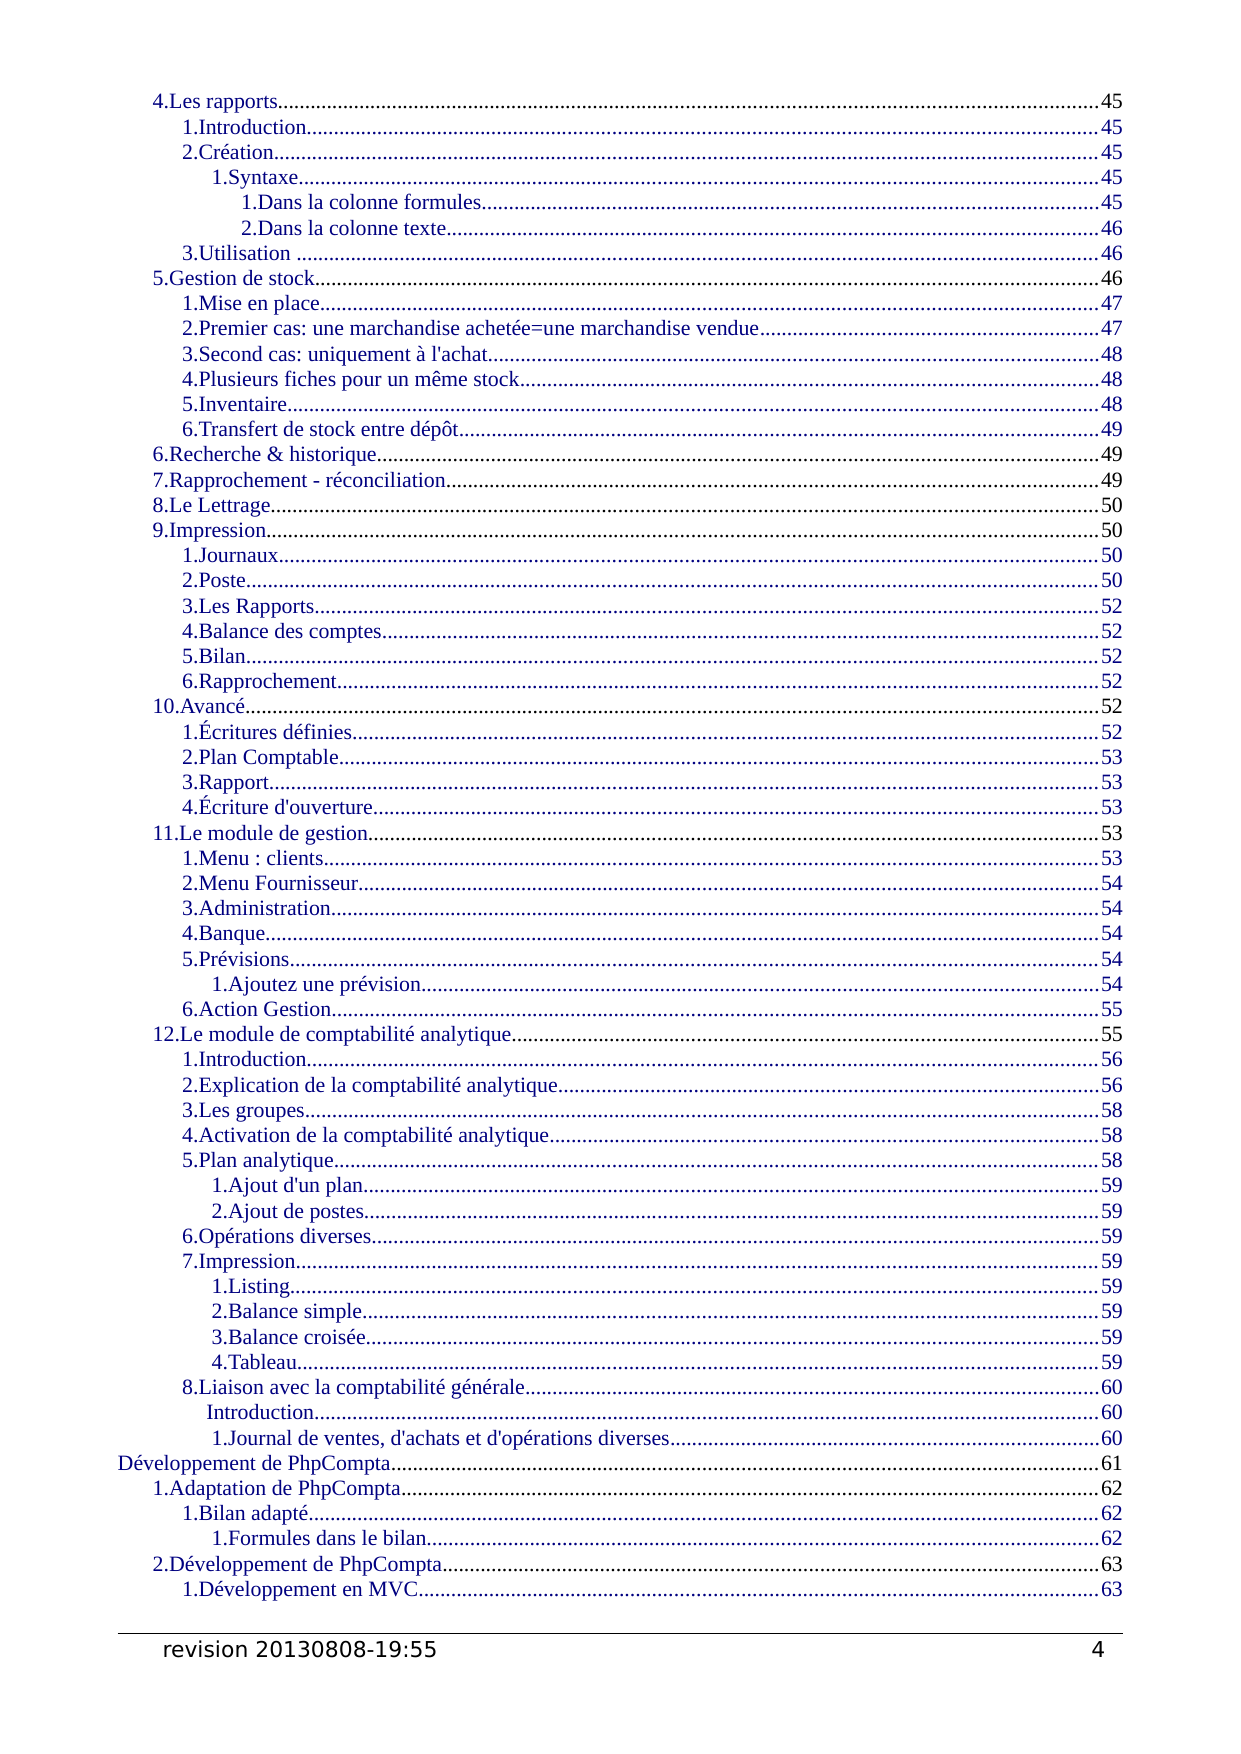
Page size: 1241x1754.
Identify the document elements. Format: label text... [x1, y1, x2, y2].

text 1.Développement en MVC 63 [176, 1576, 1123, 1601]
text 4.Banque 54 [176, 920, 1123, 946]
text 2.Explication de la comptabilité analytique 56 [176, 1072, 1123, 1097]
text 11.Le module de gestion 53 [147, 819, 1123, 845]
text 3.Rapport 53 [176, 769, 1123, 794]
text 10.Avancé 52 [147, 693, 1123, 719]
text 2.Premier cas: une marchandise achetée=une marchandise vendue 47 [176, 315, 1123, 341]
text 5.Prévisions 54 [176, 946, 1123, 971]
text 12.Le module de comptabilité analytique 55 [147, 1021, 1123, 1046]
text 3.Les groupes 58 [176, 1097, 1123, 1122]
text 4.Tableau 59 [206, 1349, 1123, 1374]
text 2.Balance simple 59 [206, 1298, 1123, 1324]
text Développement de PhpCompta 61 [117, 1450, 1123, 1475]
text 6.Rapprochement 52 [176, 668, 1123, 693]
text 4.Balance des comptes 52 [176, 618, 1123, 643]
text 7.Rapprochement - réconciliation 49 [147, 467, 1123, 492]
text 4.Plusieurs fiches pour un même stock 48 [176, 366, 1123, 391]
text 5.Plan analytique 58 [176, 1147, 1123, 1172]
text 1.Formules dans le bilan 62 [206, 1525, 1123, 1551]
text 6.Transfert de stock entre dépôt 49 [176, 416, 1123, 441]
text 1.Bilan adapté 62 [176, 1500, 1123, 1525]
text 1.Syntaxe 45 [206, 164, 1123, 189]
text 1.Dans la colonne formules 45 [235, 189, 1123, 214]
text 5.Gestion de stock 46 [147, 265, 1123, 290]
text 2.Plan Comptable 53 [176, 744, 1123, 769]
text 8.Liaison avec la comptabilité générale 60 [176, 1374, 1123, 1399]
text 8.Le Lettrage 50 [147, 492, 1123, 517]
text 5.Bilan 52 [176, 643, 1123, 668]
text 1.Ajout d'un plan 59 [206, 1172, 1123, 1198]
text 2.Menu Fournisseur 54 [176, 870, 1123, 895]
text 3.Balance croisée 59 [206, 1324, 1123, 1349]
text 6.Action Gestion 55 [176, 996, 1123, 1021]
text 1.Mise en place 47 [176, 290, 1123, 315]
text 2.Poste 50 [176, 567, 1123, 593]
text 1.Introduction 56 [176, 1046, 1123, 1072]
text 1.Introduction 45 [176, 114, 1123, 139]
text 2.Création 45 [176, 139, 1123, 164]
text 6.Opérations diverses 59 [176, 1223, 1123, 1248]
text 2.Ajout de postes 59 [206, 1198, 1123, 1223]
text 1.Listing 59 [206, 1273, 1123, 1298]
text Introduction 60 [206, 1399, 1123, 1424]
text 3.Second cas: uniquement à l'achat 48 [176, 341, 1123, 366]
text 7.Impression 59 [176, 1248, 1123, 1273]
text 1.Journaux 50 [176, 542, 1123, 567]
text 3.Utilisation 46 [176, 240, 1123, 265]
text 3.Les Rapports 52 [176, 593, 1123, 618]
text 3.Administration 54 [176, 895, 1123, 920]
text 5.Inventaire 48 [176, 391, 1123, 416]
text 2.Dans la colonne texte 46 [235, 214, 1123, 240]
text 1.Journal de ventes, d'achats et d'opérations diverses 60 [206, 1424, 1123, 1450]
text 4.Activation de la comptabilité analytique 58 [176, 1122, 1123, 1147]
text 4.Les rapports 45 [147, 88, 1123, 114]
text 1.Menu : clients 53 [176, 845, 1123, 870]
text 1.Écritures définies 52 [176, 719, 1123, 744]
text 6.Recherche & historique 49 [147, 441, 1123, 467]
text 4.Écriture d'ouverture 53 [176, 794, 1123, 819]
text 1.Adaptation de PhpCompta 62 [147, 1475, 1123, 1500]
text 2.Développement de PhpCompta 63 [147, 1551, 1123, 1576]
text 9.Impression 50 [147, 517, 1123, 542]
text 1.Ajoutez une prévision 54 [206, 971, 1123, 996]
